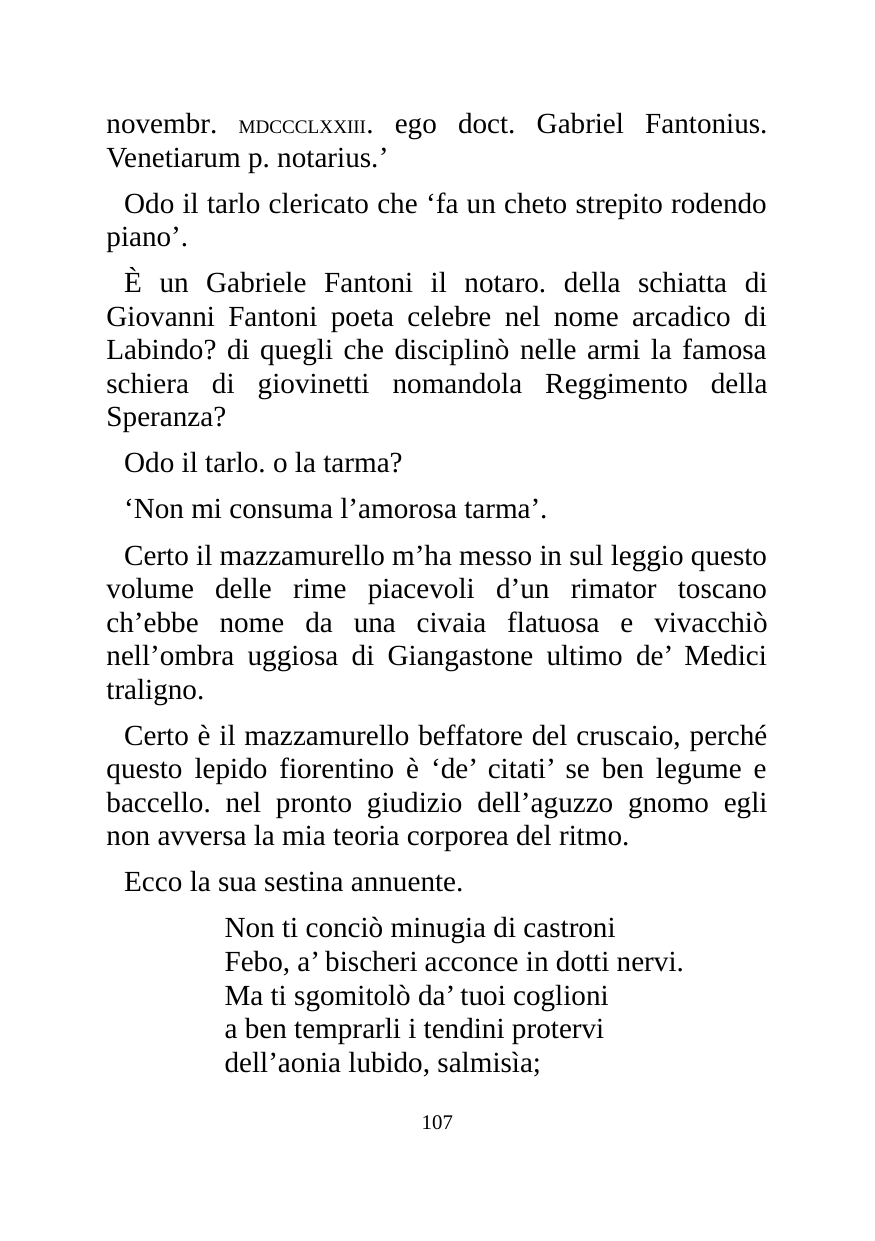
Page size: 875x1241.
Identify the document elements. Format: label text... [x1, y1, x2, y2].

text Non ti conciò minugia di castroni [224, 911, 768, 944]
text Febo, a’ bischeri acconce in dotti nervi. [224, 944, 768, 978]
text Certo il mazzamurello m’ha messo in sul leggio questo volume delle rime piacevoli d’un rimator toscano ch’ebbe nome da una civaia flatuosa e vivacchiò nell’ombra uggiosa di Giangastone ultimo de’ Medici traligno. [106, 538, 768, 705]
text È un Gabriele Fantoni il notaro. della schiatta di Giovanni Fantoni poeta celebre nel nome arcadico di Labindo? di quegli che disciplinò nelle armi la famosa schiera di giovinetti nomandola Reggimento della Speranza? [106, 265, 768, 433]
text novembr. mdccclxxiii. ego doct. Gabriel Fantonius. Venetiarum p. notarius.’ [106, 106, 768, 173]
text Certo è il mazzamurello beffatore del cruscaio, perché questo lepido fiorentino è ‘de’ citati’ se ben legume e baccello. nel pronto giudizio dell’aguzzo gnomo egli non avversa la mia teoria corporea del ritmo. [106, 718, 768, 852]
text Odo il tarlo. o la tarma? [106, 446, 768, 479]
text dell’aonia lubido, salmisìa; [224, 1045, 768, 1078]
text ‘Non mi consuma l’amorosa tarma’. [106, 492, 768, 525]
text Odo il tarlo clericato che ‘fa un cheto strepito rodendo piano’. [106, 186, 768, 253]
text Ma ti sgomitolò da’ tuoi coglioni [224, 978, 768, 1011]
text a ben temprarli i tendini protervi [224, 1011, 768, 1045]
text Ecco la sua sestina annuente. [106, 864, 768, 898]
